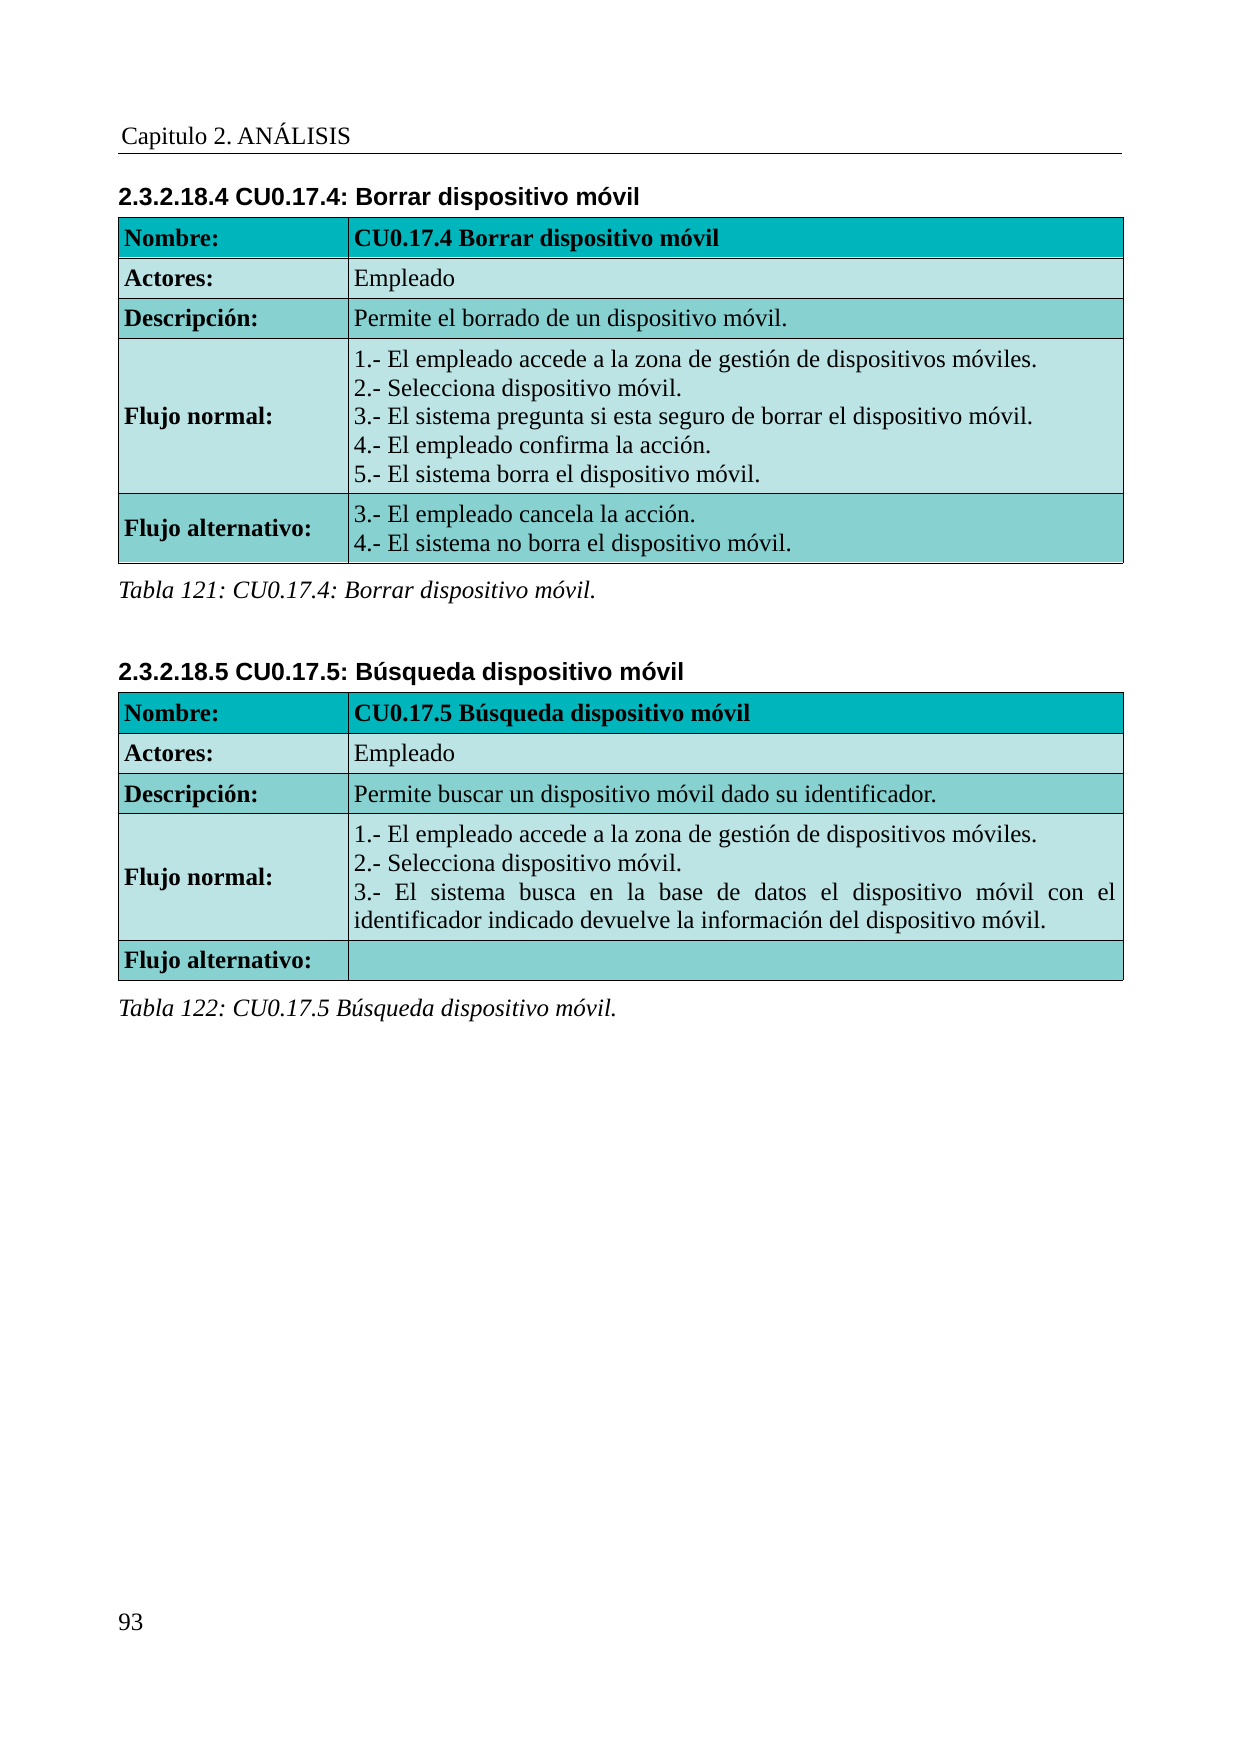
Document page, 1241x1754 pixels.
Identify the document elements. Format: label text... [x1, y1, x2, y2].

table_cell 1.- El empleado accede a la zona de gestión de dispositivos móviles. 2.- Selecciona dispositivo móvil. 3.- El sistema pregunta si esta seguro de borrar el dispositivo móvil. 4.- El empleado confirma la acción. 5.- El sistema borra el dispositivo móvil. [349, 339, 1123, 493]
table_cell Flujo normal: [119, 814, 348, 940]
text Tabla 122: CU0.17.5 Búsqueda dispositivo móvil. [118, 993, 1122, 1021]
table_header Nombre: [119, 693, 348, 733]
table_cell Permite buscar un dispositivo móvil dado su identificador. [349, 774, 1123, 813]
subtitle 2.3.2.18.5 CU0.17.5: Búsqueda dispositivo móvil [118, 657, 1122, 686]
table_header CU0.17.4 Borrar dispositivo móvil [349, 218, 1123, 257]
table_cell Flujo normal: [119, 339, 348, 493]
table_cell 1.- El empleado accede a la zona de gestión de dispositivos móviles. 2.- Selecciona dispositivo móvil. 3.- El sistema busca en la base de datos el dispositivo móvil con el identificador indicado devuelve la información del dispositivo móvil. [349, 814, 1123, 940]
table_cell [349, 941, 1123, 980]
table_header Nombre: [119, 218, 348, 257]
table_cell Actores: [119, 734, 348, 773]
table_cell Empleado [349, 734, 1123, 773]
table_cell Actores: [119, 259, 348, 298]
table_cell Flujo alternativo: [119, 494, 348, 562]
text Tabla 121: CU0.17.4: Borrar dispositivo móvil. [118, 575, 1122, 604]
table_cell Empleado [349, 259, 1123, 298]
table_header CU0.17.5 Búsqueda dispositivo móvil [349, 693, 1123, 733]
table_cell 3.- El empleado cancela la acción. 4.- El sistema no borra el dispositivo móvil. [349, 494, 1123, 562]
table_cell Descripción: [119, 299, 348, 338]
table_cell Descripción: [119, 774, 348, 813]
table_cell Permite el borrado de un dispositivo móvil. [349, 299, 1123, 338]
table_cell Flujo alternativo: [119, 941, 348, 980]
subtitle 2.3.2.18.4 CU0.17.4: Borrar dispositivo móvil [118, 182, 1122, 211]
